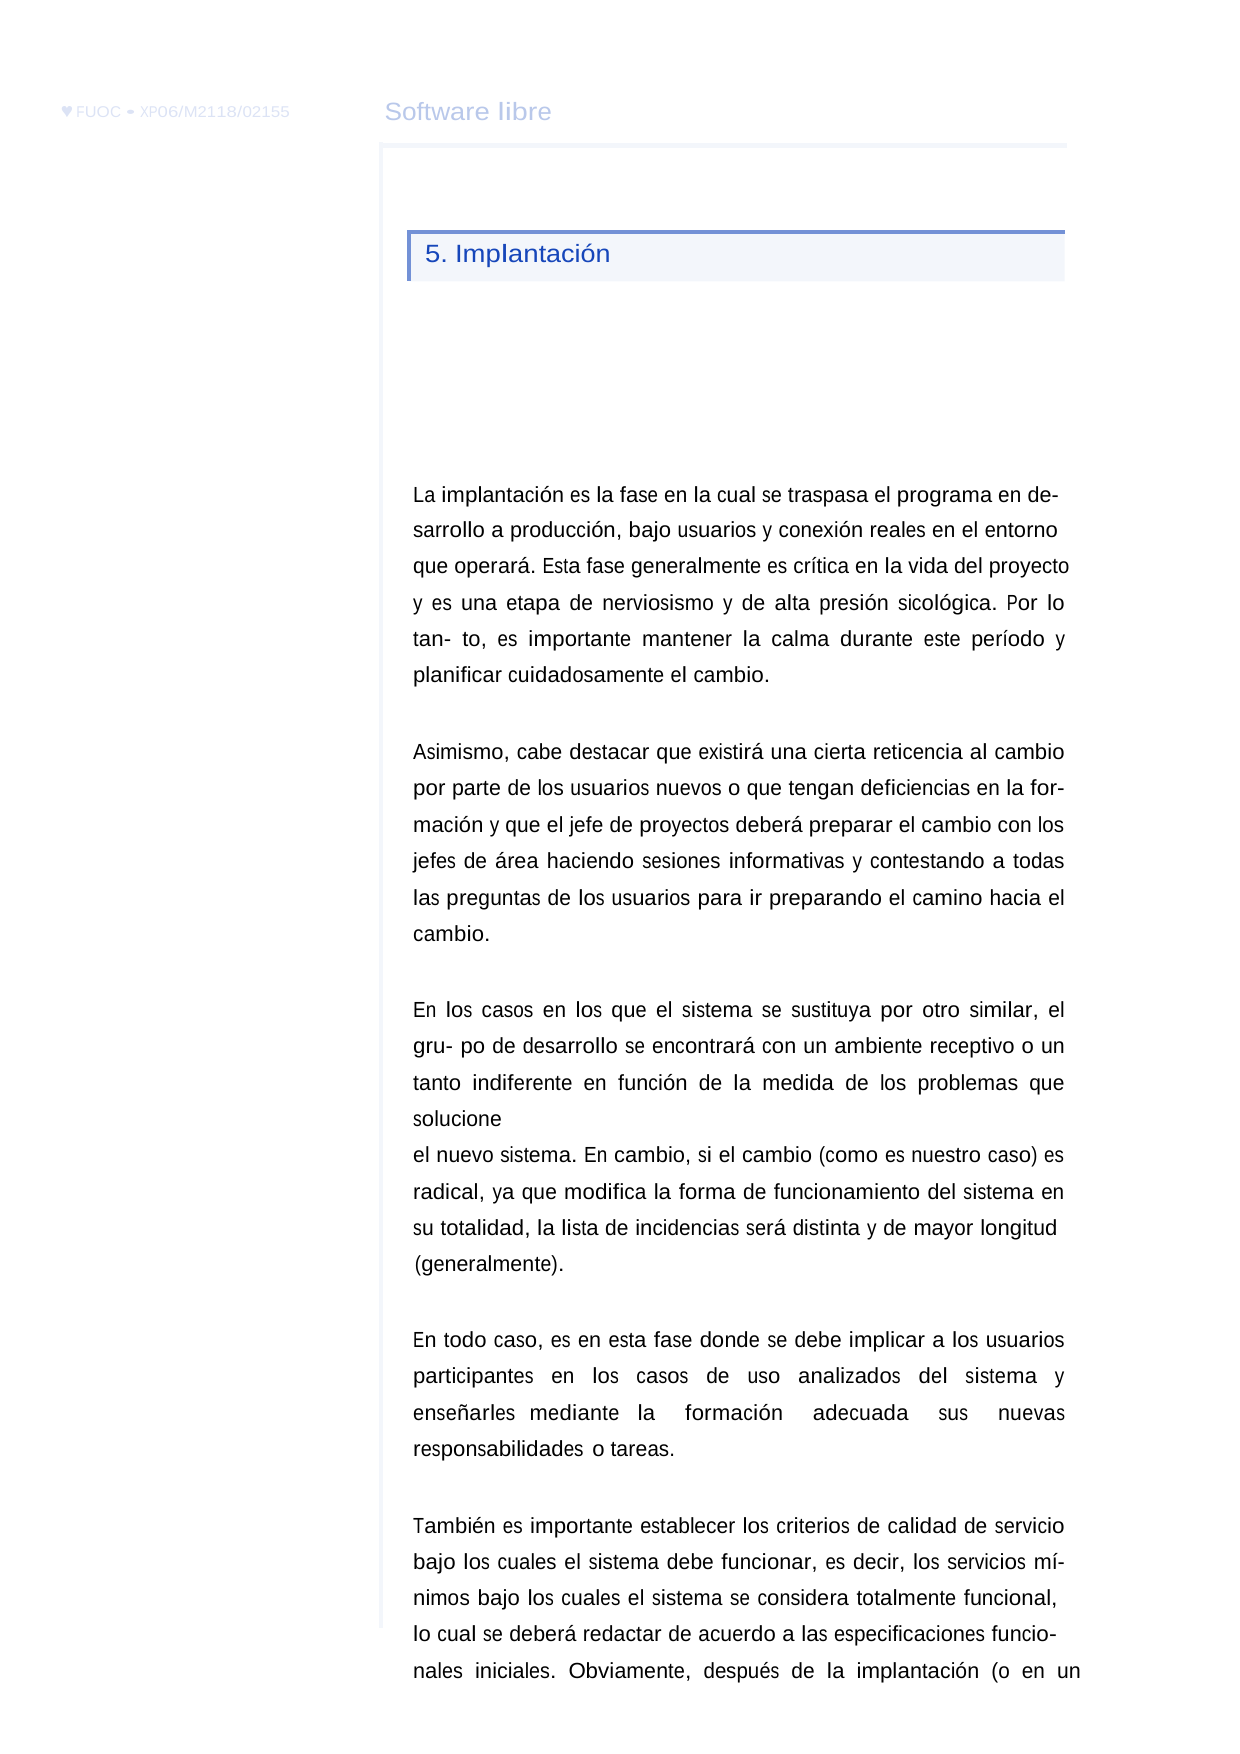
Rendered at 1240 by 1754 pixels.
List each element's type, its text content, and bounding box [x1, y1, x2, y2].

text lo cual se deberá redactar de acuerdo a las especificaciones funcio- nales iniciales. Obviamente, después de la implantación (o en un [413, 1621, 1083, 1683]
text En los casos en los que el sistema se sustituya por otro similar, el gru- po de desarrollo se encontrará con un ambiente receptivo o un tanto indiferente en función de la medida de los problemas que solucione [413, 997, 1065, 1131]
text La implantación es la fase en la cual se traspasa el programa en de- [413, 485, 1080, 506]
text En todo caso, es en esta fase donde se debe implicar a los usuarios participantes en los casos de uso analizados del sistema y enseñarles mediante la formación adecuada sus nuevas responsabilidades o tareas. [413, 1327, 1065, 1461]
text También es importante establecer los criterios de calidad de servicio bajo los cuales el sistema debe funcionar, es decir, los servicios mí- nimos bajo los cuales el sistema se considera totalmente funcional, [413, 1512, 1065, 1610]
text Asimismo, cabe destacar que existirá una cierta reticencia al cambio por parte de los usuarios nuevos o que tengan deficiencias en la for- mación y que el jefe de proyectos deberá preparar el cambio con los jefes de área haciendo sesiones informativas y contestando a todas las preguntas de los usuarios para ir preparando el camino hacia el cambio. [413, 738, 1065, 946]
text  FUOC • XP06/M2118/02155 [61, 103, 299, 121]
text sarrollo a producción, bajo usuarios y conexión reales en el entorno que operará. Esta fase generalmente es crítica en la vida del proyecto [413, 517, 1083, 579]
text y es una etapa de nerviosismo y de alta presión sicológica. Por lo tan- to, es importante mantener la calma durante este período y planificar cuidadosamente el cambio. [413, 590, 1065, 688]
text el nuevo sistema. En cambio, si el cambio (como es nuestro caso) es radical, ya que modifica la forma de funcionamiento del sistema en su totalidad, la lista de incidencias será distinta y de mayor longitud [413, 1142, 1065, 1240]
text Software libre [384, 97, 1077, 126]
text (generalmente). [411, 1251, 568, 1276]
